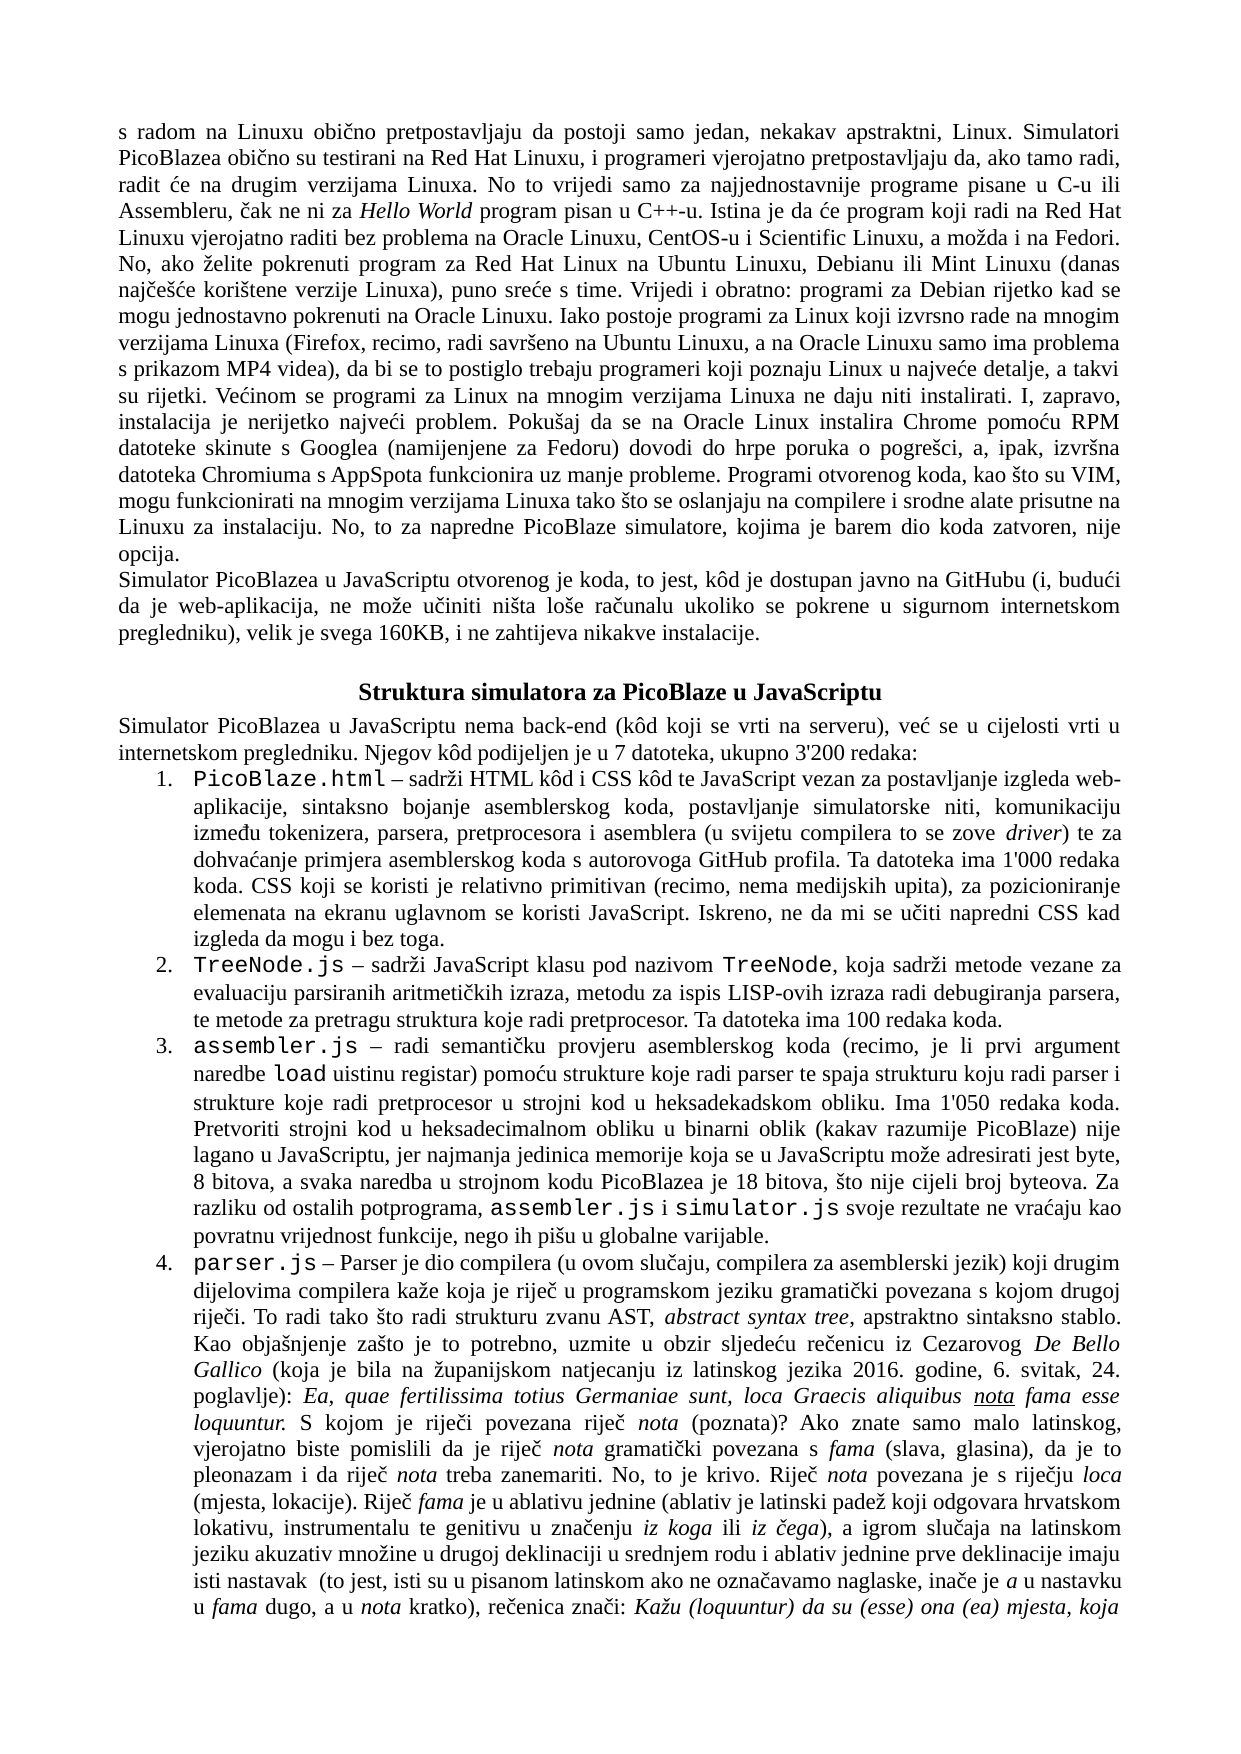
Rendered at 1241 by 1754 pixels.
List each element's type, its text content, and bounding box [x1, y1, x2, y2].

text Simulator PicoBlazea u JavaScriptu otvorenog je koda, to jest, kôd je dostupan javno na GitHubu (i, budući da je web-aplikacija, ne može učiniti ništa loše računalu ukoliko se pokrene u sigurnom internetskom pregledniku), velik je svega 160KB, i ne zahtijeva nikakve instalacije. [118, 566, 1122, 645]
text Simulator PicoBlazea u JavaScriptu nema back-end (kôd koji se vrti na serveru), već se u cijelosti vrti u internetskom pregledniku. Njegov kôd podijeljen je u 7 datoteka, ukupno 3'200 redaka: [118, 712, 1122, 765]
text s radom na Linuxu obično pretpostavljaju da postoji samo jedan, nekakav apstraktni, Linux. Simulatori PicoBlazea obično su testirani na Red Hat Linuxu, i programeri vjerojatno pretpostavljaju da, ako tamo radi, radit će na drugim verzijama Linuxa. No to vrijedi samo za najjednostavnije programe pisane u C-u ili Assembleru, čak ne ni za Hello World program pisan u C++-u. Istina je da će program koji radi na Red Hat Linuxu vjerojatno raditi bez problema na Oracle Linuxu, CentOS-u i Scientific Linuxu, a možda i na Fedori. No, ako želite pokrenuti program za Red Hat Linux na Ubuntu Linuxu, Debianu ili Mint Linuxu (danas najčešće korištene verzije Linuxa), puno sreće s time. Vrijedi i obratno: programi za Debian rijetko kad se mogu jednostavno pokrenuti na Oracle Linuxu. Iako postoje programi za Linux koji izvrsno rade na mnogim verzijama Linuxa (Firefox, recimo, radi savršeno na Ubuntu Linuxu, a na Oracle Linuxu samo ima problema s prikazom MP4 videa), da bi se to postiglo trebaju programeri koji poznaju Linux u najveće detalje, a takvi su rijetki. Većinom se programi za Linux na mnogim verzijama Linuxa ne daju niti instalirati. I, zapravo, instalacija je nerijetko najveći problem. Pokušaj da se na Oracle Linux instalira Chrome pomoću RPM datoteke skinute s Googlea (namijenjene za Fedoru) dovodi do hrpe poruka o pogrešci, a, ipak, izvršna datoteka Chromiuma s AppSpota funkcionira uz manje probleme. Programi otvorenog koda, kao što su VIM, mogu funkcionirati na mnogim verzijama Linuxa tako što se oslanjaju na compilere i srodne alate prisutne na Linuxu za instalaciju. No, to za napredne PicoBlaze simulatore, kojima je barem dio koda zatvoren, nije opcija. [118, 118, 1122, 566]
list parser.js – Parser je dio compilera (u ovom slučaju, compilera za asemblerski jezik) koji drugim dijelovima compilera kaže koja je riječ u programskom jeziku gramatički povezana s kojom drugoj riječi. To radi tako što radi strukturu zvanu AST, abstract syntax tree, apstraktno sintaksno stablo. Kao objašnjenje zašto je to potrebno, uzmite u obzir sljedeću rečenicu iz Cezarovog De Bello Gallico (koja je bila na županijskom natjecanju iz latinskog jezika 2016. godine, 6. svitak, 24. poglavlje): Ea, quae fertilissima totius Germaniae sunt, loca Graecis aliquibus nota fama esse loquuntur. S kojom je riječi povezana riječ nota (poznata)? Ako znate samo malo latinskog, vjerojatno biste pomislili da je riječ nota gramatički povezana s fama (slava, glasina), da je to pleonazam i da riječ nota treba zanemariti. No, to je krivo. Riječ nota povezana je s riječju loca (mjesta, lokacije). Riječ fama je u ablativu jednine (ablativ je latinski padež koji odgovara hrvatskom lokativu, instrumentalu te genitivu u značenju iz koga ili iz čega), a igrom slučaja na latinskom jeziku akuzativ množine u drugoj deklinaciji u srednjem rodu i ablativ jednine prve deklinacije imaju isti nastavak (to jest, isti su u pisanom latinskom ako ne označavamo naglaske, inače je a u nastavku u fama dugo, a u nota kratko), rečenica znači: Kažu (loquuntur) da su (esse) ona (ea) mjesta, koja [156, 1249, 1122, 1619]
text Struktura simulatora za PicoBlaze u JavaScriptu [118, 677, 1122, 706]
list TreeNode.js – sadrži JavaScript klasu pod nazivom TreeNode, koja sadrži metode vezane za evaluaciju parsiranih aritmetičkih izraza, metodu za ispis LISP-ovih izraza radi debugiranja parsera, te metode za pretragu struktura koje radi pretprocesor. Ta datoteka ima 100 redaka koda. [156, 951, 1122, 1032]
list PicoBlaze.html – sadrži HTML kôd i CSS kôd te JavaScript vezan za postavljanje izgleda web-aplikacije, sintaksno bojanje asemblerskog koda, postavljanje simulatorske niti, komunikaciju između tokenizera, parsera, pretprocesora i asemblera (u svijetu compilera to se zove driver) te za dohvaćanje primjera asemblerskog koda s autorovoga GitHub profila. Ta datoteka ima 1'000 redaka koda. CSS koji se koristi je relativno primitivan (recimo, nema medijskih upita), za pozicioniranje elemenata na ekranu uglavnom se koristi JavaScript. Iskreno, ne da mi se učiti napredni CSS kad izgleda da mogu i bez toga. [156, 765, 1122, 951]
list assembler.js – radi semantičku provjeru asemblerskog koda (recimo, je li prvi argument naredbe load uistinu registar) pomoću strukture koje radi parser te spaja strukturu koju radi parser i strukture koje radi pretprocesor u strojni kod u heksadekadskom obliku. Ima 1'050 redaka koda. Pretvoriti strojni kod u heksadecimalnom obliku u binarni oblik (kakav razumije PicoBlaze) nije lagano u JavaScriptu, jer najmanja jedinica memorije koja se u JavaScriptu može adresirati jest byte, 8 bitova, a svaka naredba u strojnom kodu PicoBlazea je 18 bitova, što nije cijeli broj byteova. Za razliku od ostalih potprograma, assembler.js i simulator.js svoje rezultate ne vraćaju kao povratnu vrijednost funkcije, nego ih pišu u globalne varijable. [156, 1032, 1122, 1249]
